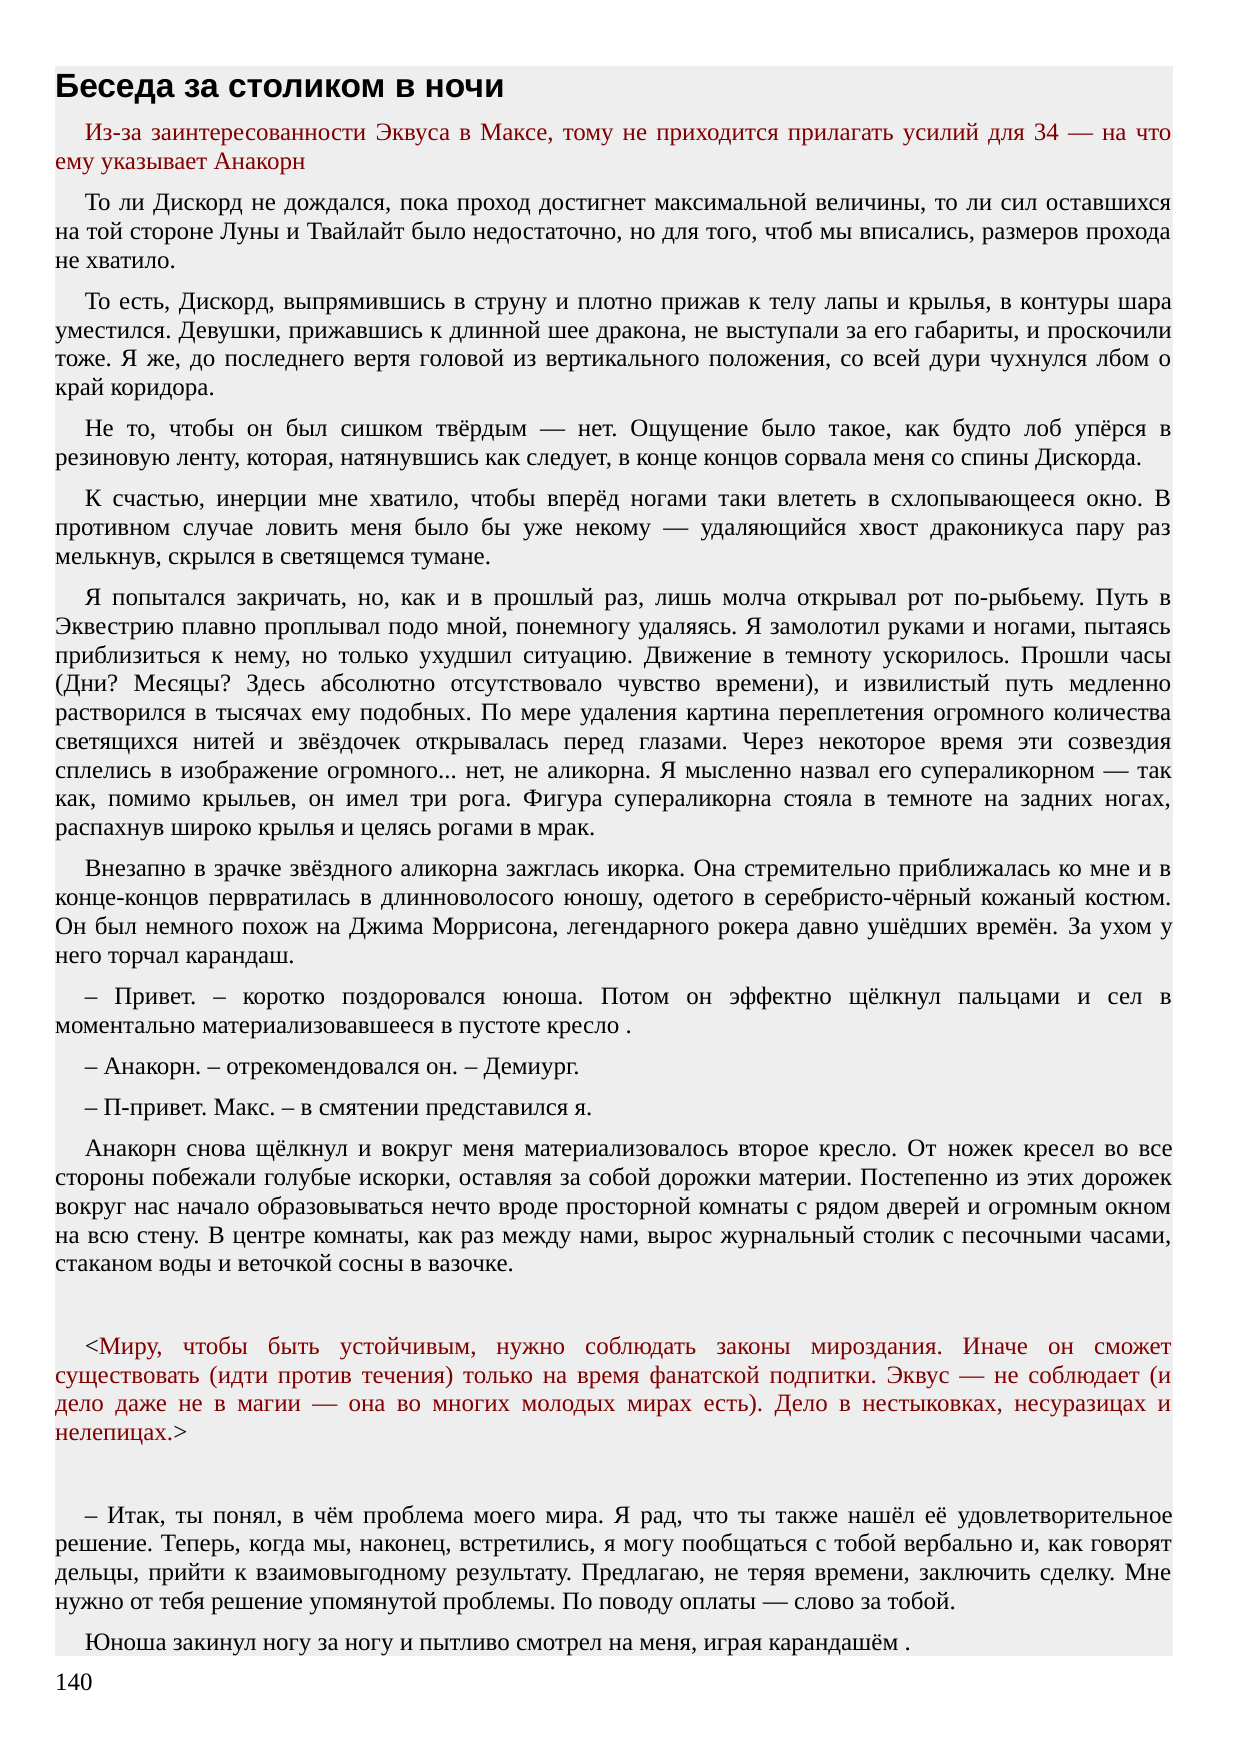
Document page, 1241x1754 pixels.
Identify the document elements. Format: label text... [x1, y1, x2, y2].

text – Привет. – коротко поздоровался юноша. Потом он эффектно щёлкнул пальцами и сел в моментально материализовавшееся в пустоте кресло . [55, 981, 1173, 1038]
text Я попытался закричать, но, как и в прошлый раз, лишь молча открывал рот по-рыбьему. Путь в Эквестрию плавно проплывал подо мной, понемногу удаляясь. Я замолотил руками и ногами, пытаясь приблизиться к нему, но только ухудшил ситуацию. Движение в темноту ускорилось. Прошли часы (Дни? Месяцы? Здесь абсолютно отсутствовало чувство времени), и извилистый путь медленно растворился в тысячах ему подобных. По мере удаления картина переплетения огромного количества светящихся нитей и звёздочек открывалась перед глазами. Через некоторое время эти созвездия сплелись в изображение огромного... нет, не аликорна. Я мысленно назвал его супераликорном — так как, помимо крыльев, он имел три рога. Фигура супераликорна стояла в темноте на задних ногах, распахнув широко крылья и целясь рогами в мрак. [55, 582, 1173, 841]
text <Миру, чтобы быть устойчивым, нужно соблюдать законы мироздания. Иначе он сможет существовать (идти против течения) только на время фанатской подпитки. Эквус — не соблюдает (и дело даже не в магии — она во многих молодых мирах есть). Дело в нестыковках, несуразицах и нелепицах.> [55, 1331, 1173, 1446]
text То ли Дискорд не дождался, пока проход достигнет максимальной величины, то ли сил оставшихся на той стороне Луны и Твайлайт было недостаточно, но для того, чтоб мы вписались, размеров прохода не хватило. [55, 187, 1173, 273]
text К счастью, инерции мне хватило, чтобы вперёд ногами таки влететь в схлопывающееся окно. В противном случае ловить меня было бы уже некому — удаляющийся хвост драконикуса пару раз мелькнув, скрылся в светящемся тумане. [55, 483, 1173, 570]
text – Итак, ты понял, в чём проблема моего мира. Я рад, что ты также нашёл её удовлетворительное решение. Теперь, когда мы, наконец, встретились, я могу пообщаться с тобой вербально и, как говорят дельцы, прийти к взаимовыгодному результату. Предлагаю, не теряя времени, заключить сделку. Мне нужно от тебя решение упомянутой проблемы. По поводу оплаты — слово за тобой. [55, 1500, 1173, 1615]
text Юноша закинул ногу за ногу и пытливо смотрел на меня, играя карандашём . [55, 1627, 1173, 1656]
text Не то, чтобы он был сишком твёрдым — нет. Ощущение было такое, как будто лоб упёрся в резиновую ленту, которая, натянувшись как следует, в конце концов сорвала меня со спины Дискорда. [55, 413, 1173, 471]
text Внезапно в зрачке звёздного аликорна зажглась икорка. Она стремительно приближалась ко мне и в конце-концов первратилась в длинноволосого юношу, одетого в серебристо-чёрный кожаный костюм. Он был немного похож на Джима Моррисона, легендарного рокера давно ушёдших времён. За ухом у него торчал карандаш. [55, 853, 1173, 968]
text Из-за заинтересованности Эквуса в Максе, тому не приходится прилагать усилий для 34 — на что ему указывает Анакорн [55, 117, 1173, 175]
text – Анакорн. – отрекомендовался он. – Демиург. [55, 1051, 1173, 1080]
text – П-привет. Макс. – в смятении представился я. [55, 1092, 1173, 1121]
text То есть, Дискорд, выпрямившись в струну и плотно прижав к телу лапы и крылья, в контуры шара уместился. Девушки, прижавшись к длинной шее дракона, не выступали за его габариты, и проскочили тоже. Я же, до последнего вертя головой из вертикального положения, со всей дури чухнулся лбом о край коридора. [55, 286, 1173, 401]
subtitle Беседа за столиком в ночи [55, 66, 1173, 105]
text Анакорн снова щёлкнул и вокруг меня материализовалось второе кресло. От ножек кресел во все стороны побежали голубые искорки, оставляя за собой дорожки материи. Постепенно из этих дорожек вокруг нас начало образовываться нечто вроде просторной комнаты с рядом дверей и огромным окном на всю стену. В центре комнаты, как раз между нами, вырос журнальный столик с песочными часами, стаканом воды и веточкой сосны в вазочке. [55, 1133, 1173, 1277]
